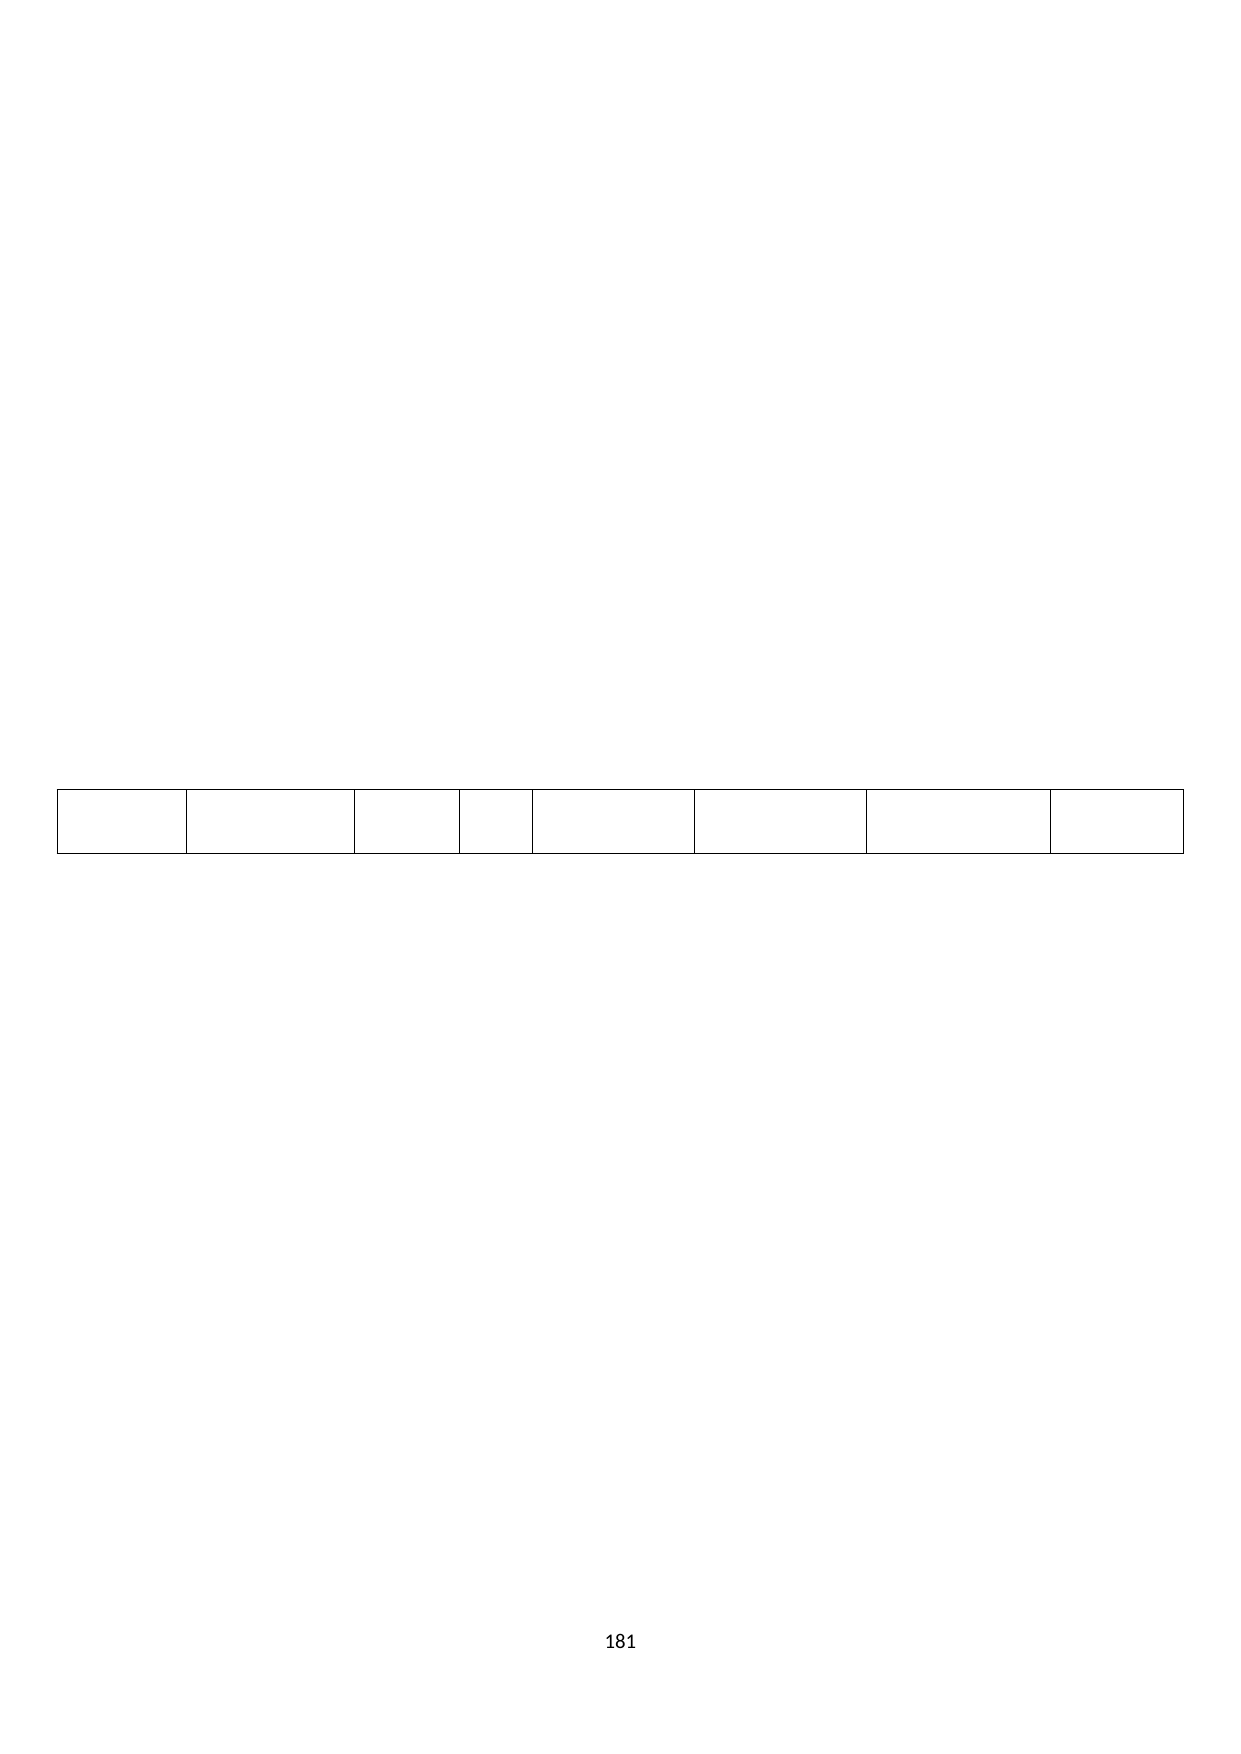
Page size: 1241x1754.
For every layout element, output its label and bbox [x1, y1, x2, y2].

table_cell [533, 790, 694, 853]
table_cell [58, 790, 186, 853]
table_cell [460, 790, 532, 853]
table_cell [355, 790, 459, 853]
table_cell [187, 790, 354, 853]
table_cell [695, 790, 866, 853]
table_cell [1051, 790, 1183, 853]
table_cell [867, 790, 1050, 853]
